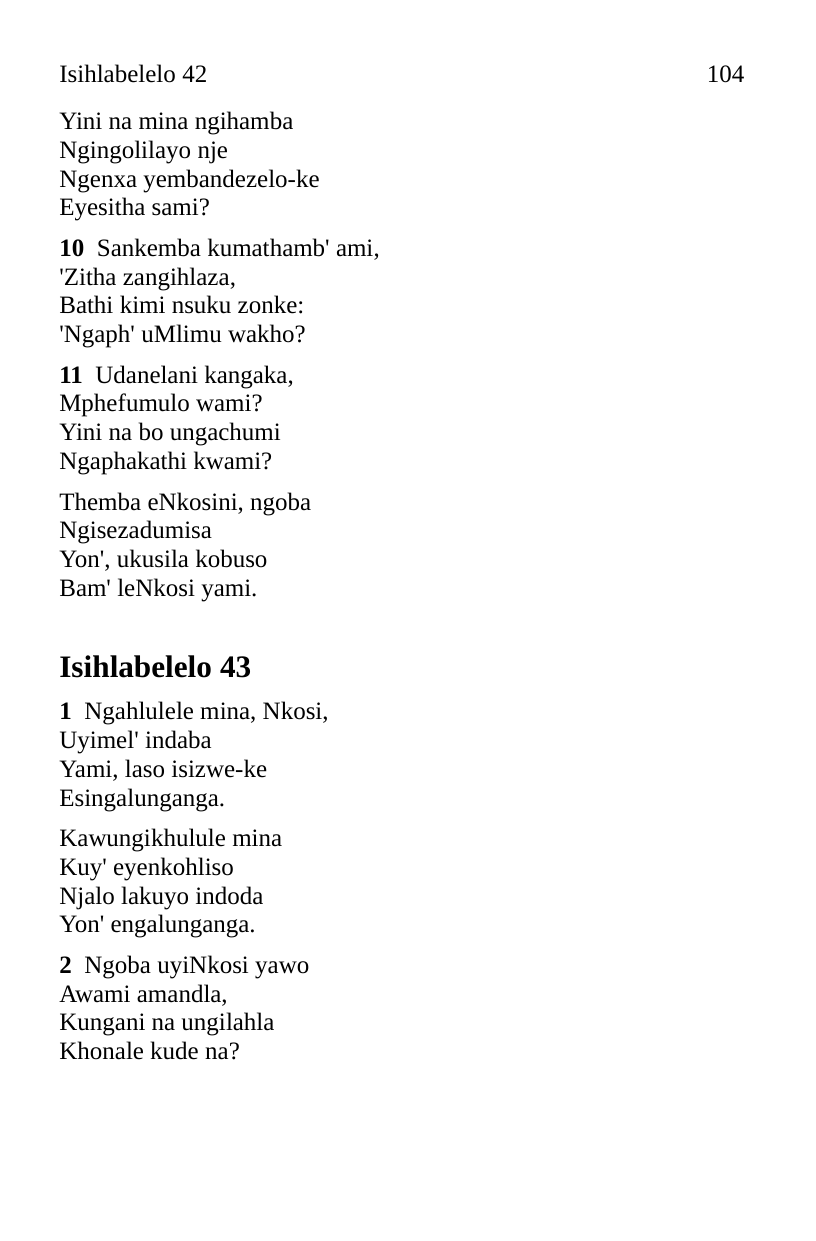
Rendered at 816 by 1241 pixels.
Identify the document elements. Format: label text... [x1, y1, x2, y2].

text Khonale kude na? [59, 1036, 744, 1065]
text 'Ngaph' uMlimu wakho? [59, 319, 744, 348]
text Bam' leNkosi yami. [59, 573, 744, 602]
text 2 Ngoba uyiNkosi yawo [59, 950, 744, 979]
text Yini na mina ngihamba [59, 106, 744, 135]
text Kawungikhulule mina [59, 823, 744, 852]
text 1 Ngahlulele mina, Nkosi, [59, 696, 744, 725]
text Mphefumulo wami? [59, 388, 744, 417]
text Ngingolilayo nje [59, 135, 744, 164]
text Ngenxa yembandezelo-ke [59, 164, 744, 192]
text Awami amandla, [59, 979, 744, 1007]
text Kungani na ungilahla [59, 1007, 744, 1036]
text Isihlabelelo 43 [59, 649, 744, 685]
text Themba eNkosini, ngoba [59, 487, 744, 515]
text Uyimel' indaba [59, 725, 744, 754]
text 11 Udanelani kangaka, [59, 360, 744, 388]
text Bathi kimi nsuku zonke: [59, 291, 744, 319]
text Yini na bo ungachumi [59, 417, 744, 446]
text Kuy' eyenkohliso [59, 852, 744, 881]
text 10 Sankemba kumathamb' ami, [59, 233, 744, 262]
text Yon', ukusila kobuso [59, 544, 744, 573]
text Eyesitha sami? [59, 192, 744, 221]
text Yon' engalunganga. [59, 909, 744, 938]
text 'Zitha zangihlaza, [59, 262, 744, 291]
text Ngaphakathi kwami? [59, 446, 744, 475]
text Yami, laso isizwe-ke [59, 754, 744, 783]
text Ngisezadumisa [59, 515, 744, 544]
text Njalo lakuyo indoda [59, 881, 744, 909]
text Esingalunganga. [59, 783, 744, 811]
